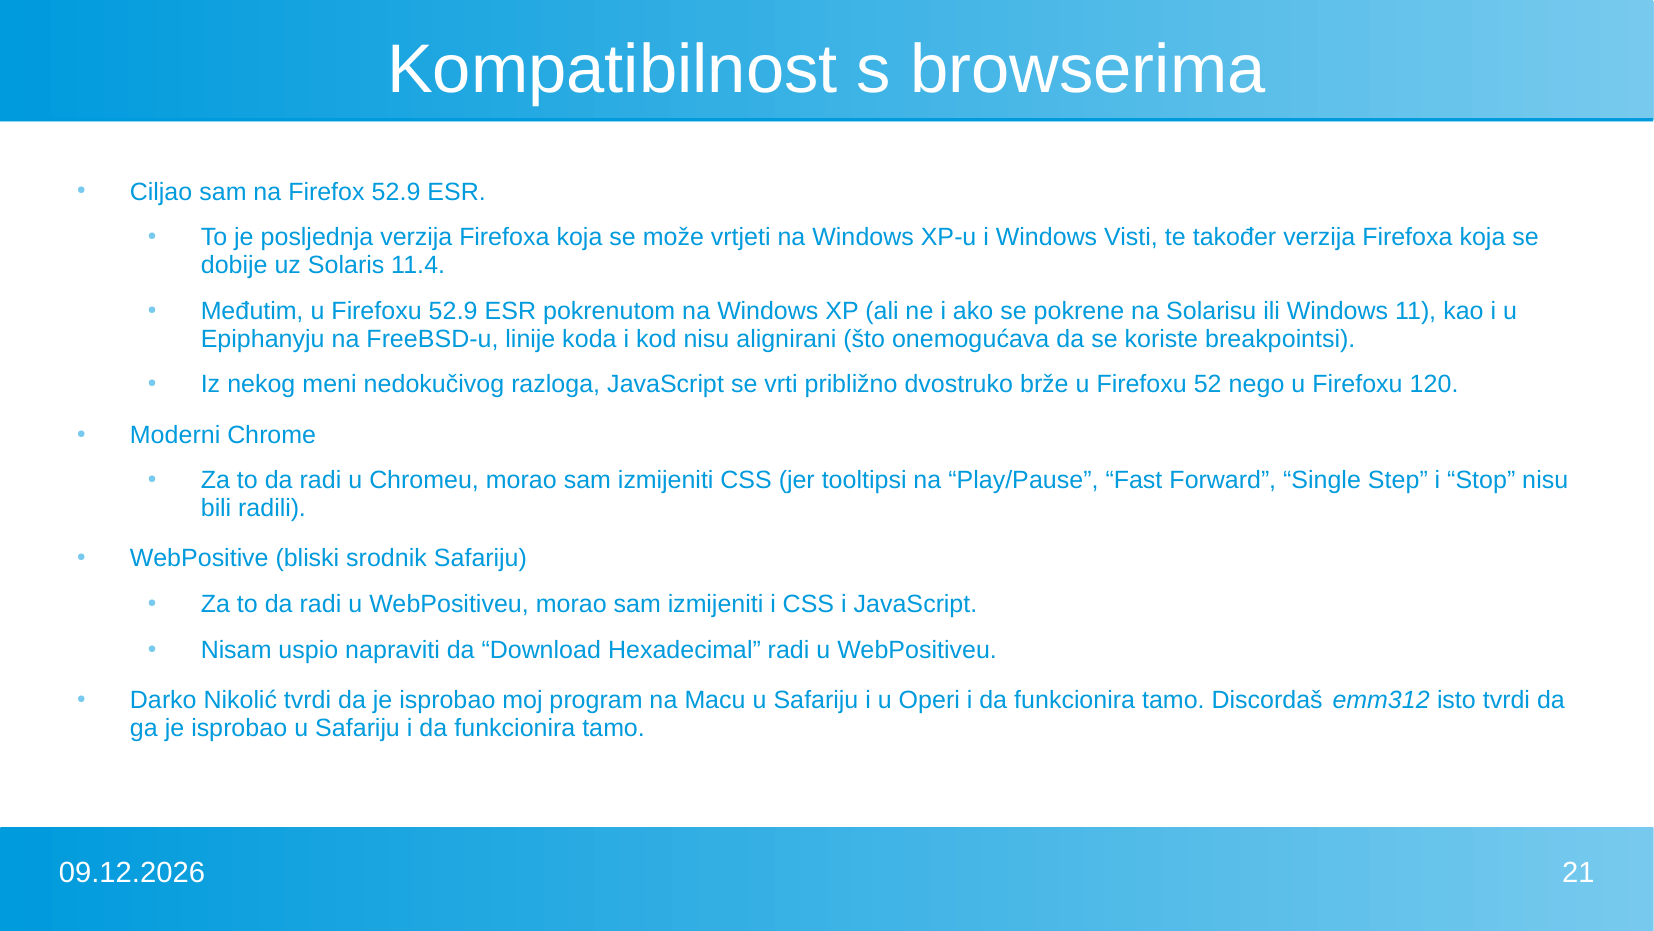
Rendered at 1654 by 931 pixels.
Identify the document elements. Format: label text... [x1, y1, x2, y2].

title Kompatibilnost s browserima [59, 29, 1595, 108]
list Ciljao sam na Firefox 52.9 ESR. To je posljednja verzija Firefoxa koja se može vrtjeti na Windows XP-u i Windows Visti, te također verzija Firefoxa koja se dobije uz Solaris 11.4. Međutim, u Firefoxu 52.9 ESR pokrenutom na Windows XP (ali ne i ako se pokrene na Solarisu ili Windows 11), kao i u Epiphanyju na FreeBSD-u, linije koda i kod nisu alignirani (što onemogućava da se koriste breakpointsi). Iz nekog meni nedokučivog razloga, JavaScript se vrti približno dvostruko brže u Firefoxu 52 nego u Firefoxu 120. Moderni Chrome Za to da radi u Chromeu, morao sam izmijeniti CSS (jer tooltipsi na “Play/Pause”, “Fast Forward”, “Single Step” i “Stop” nisu bili radili). WebPositive (bliski srodnik Safariju) Za to da radi u WebPositiveu, morao sam izmijeniti i CSS i JavaScript. Nisam uspio napraviti da “Download Hexadecimal” radi u WebPositiveu. Darko Nikolić tvrdi da je isprobao moj program na Macu u Safariju i u Operi i da funkcionira tamo. Discordaš emm312 isto tvrdi da ga je isprobao u Safariju i da funkcionira tamo. [59, 177, 1595, 768]
